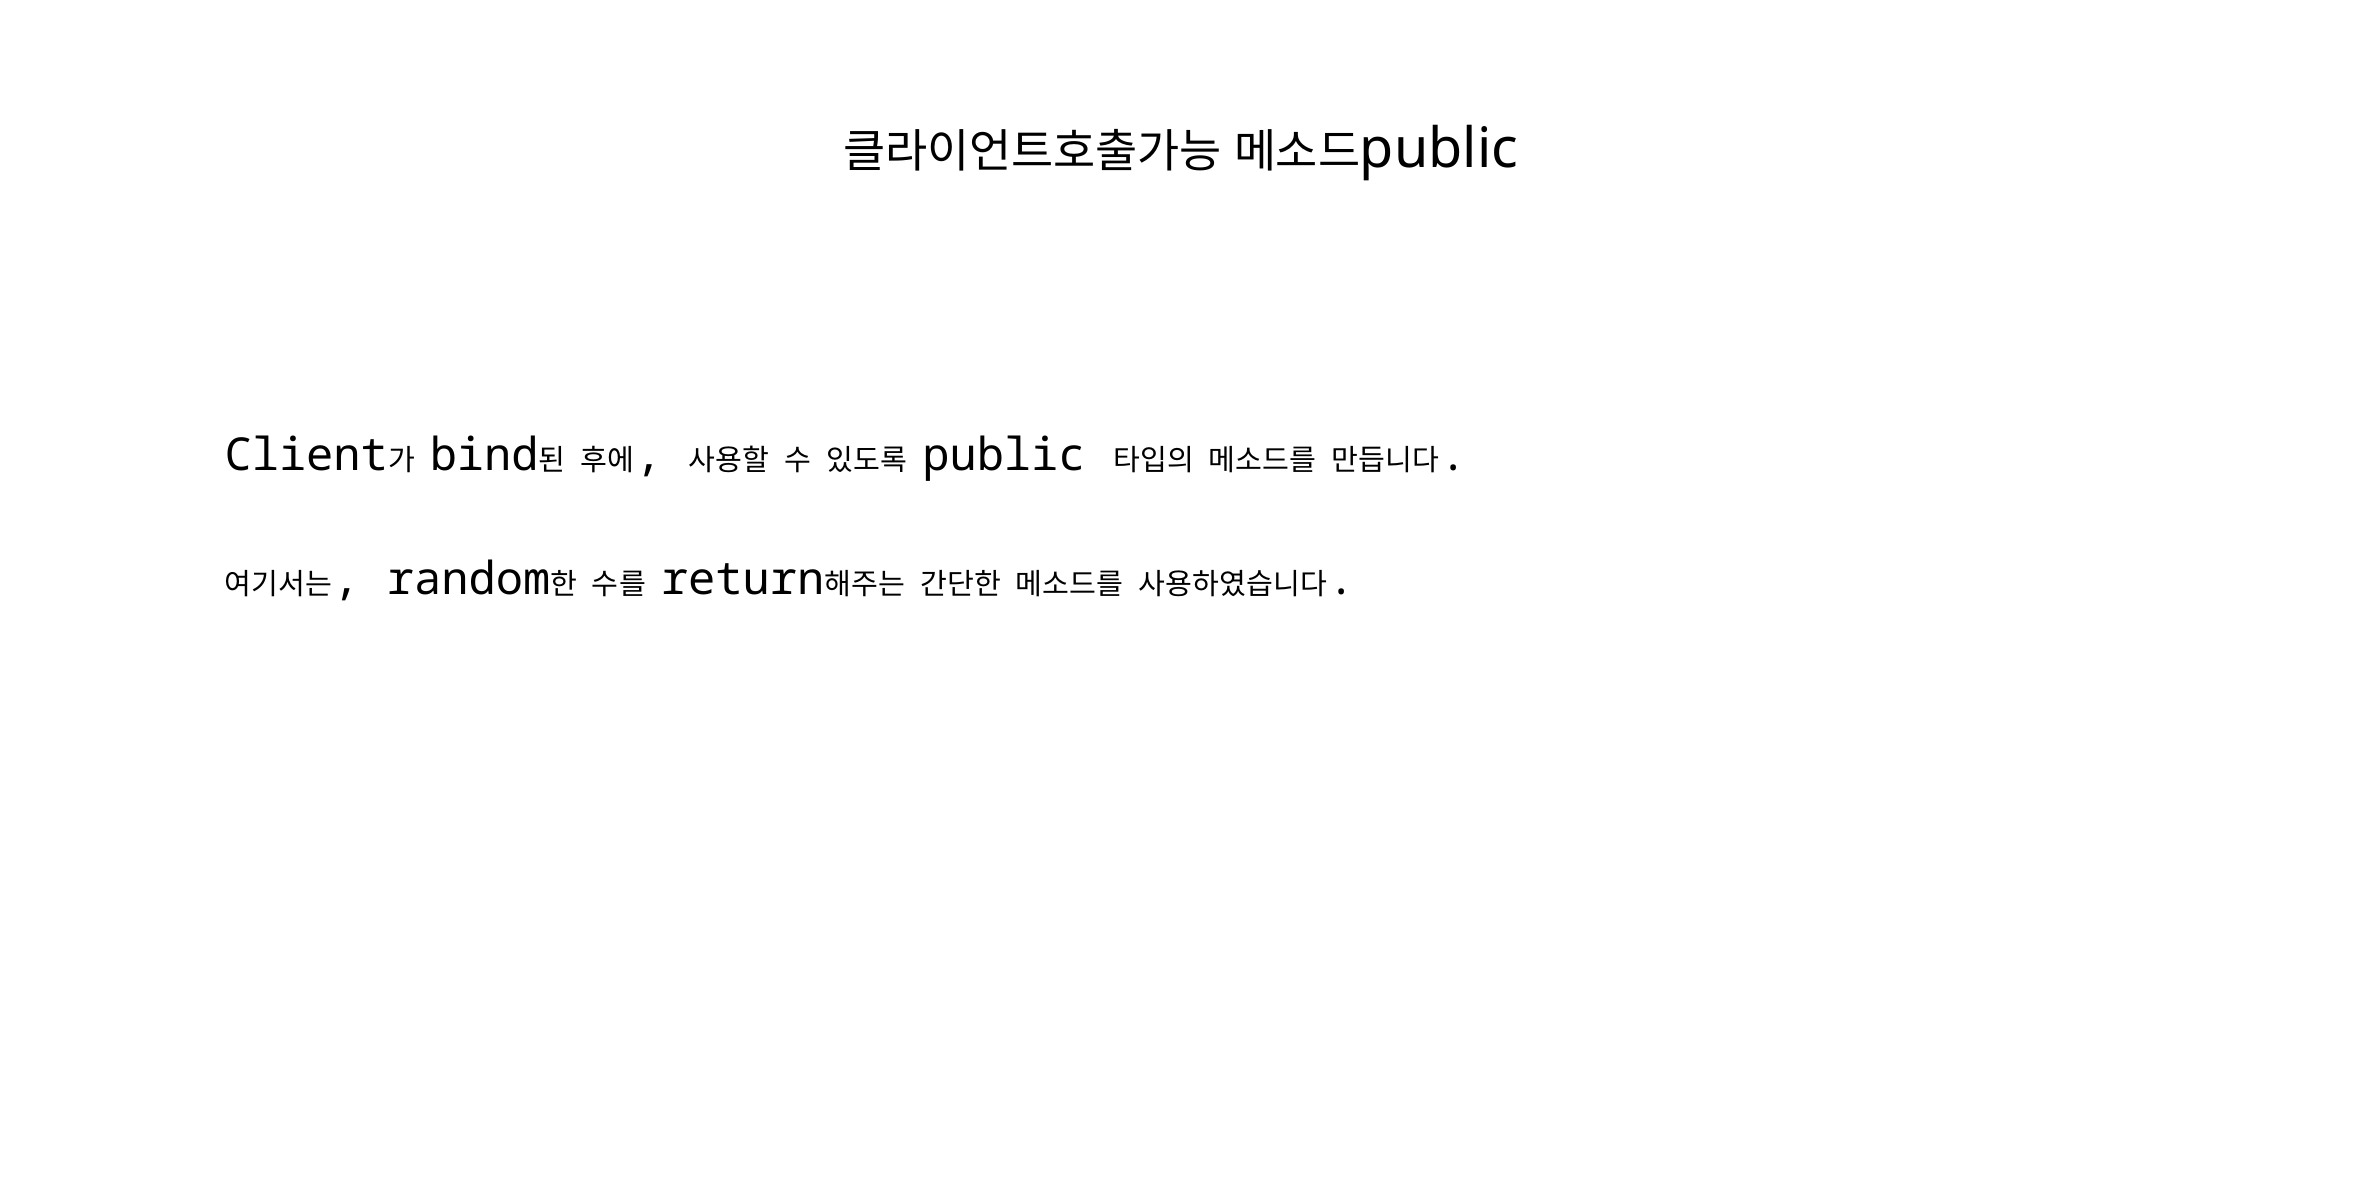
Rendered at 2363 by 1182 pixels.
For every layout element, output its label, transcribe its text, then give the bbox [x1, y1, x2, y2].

title 클라이언트호출가능 메소드public [118, 47, 2245, 245]
text_box Client가 bind된 후에, 사용할 수 있도록 public 타입의 메소드를 만듭니다. 여기서는, random한 수를 return해주는 간단한 메소드를 사용하였습니다. [209, 352, 1793, 612]
